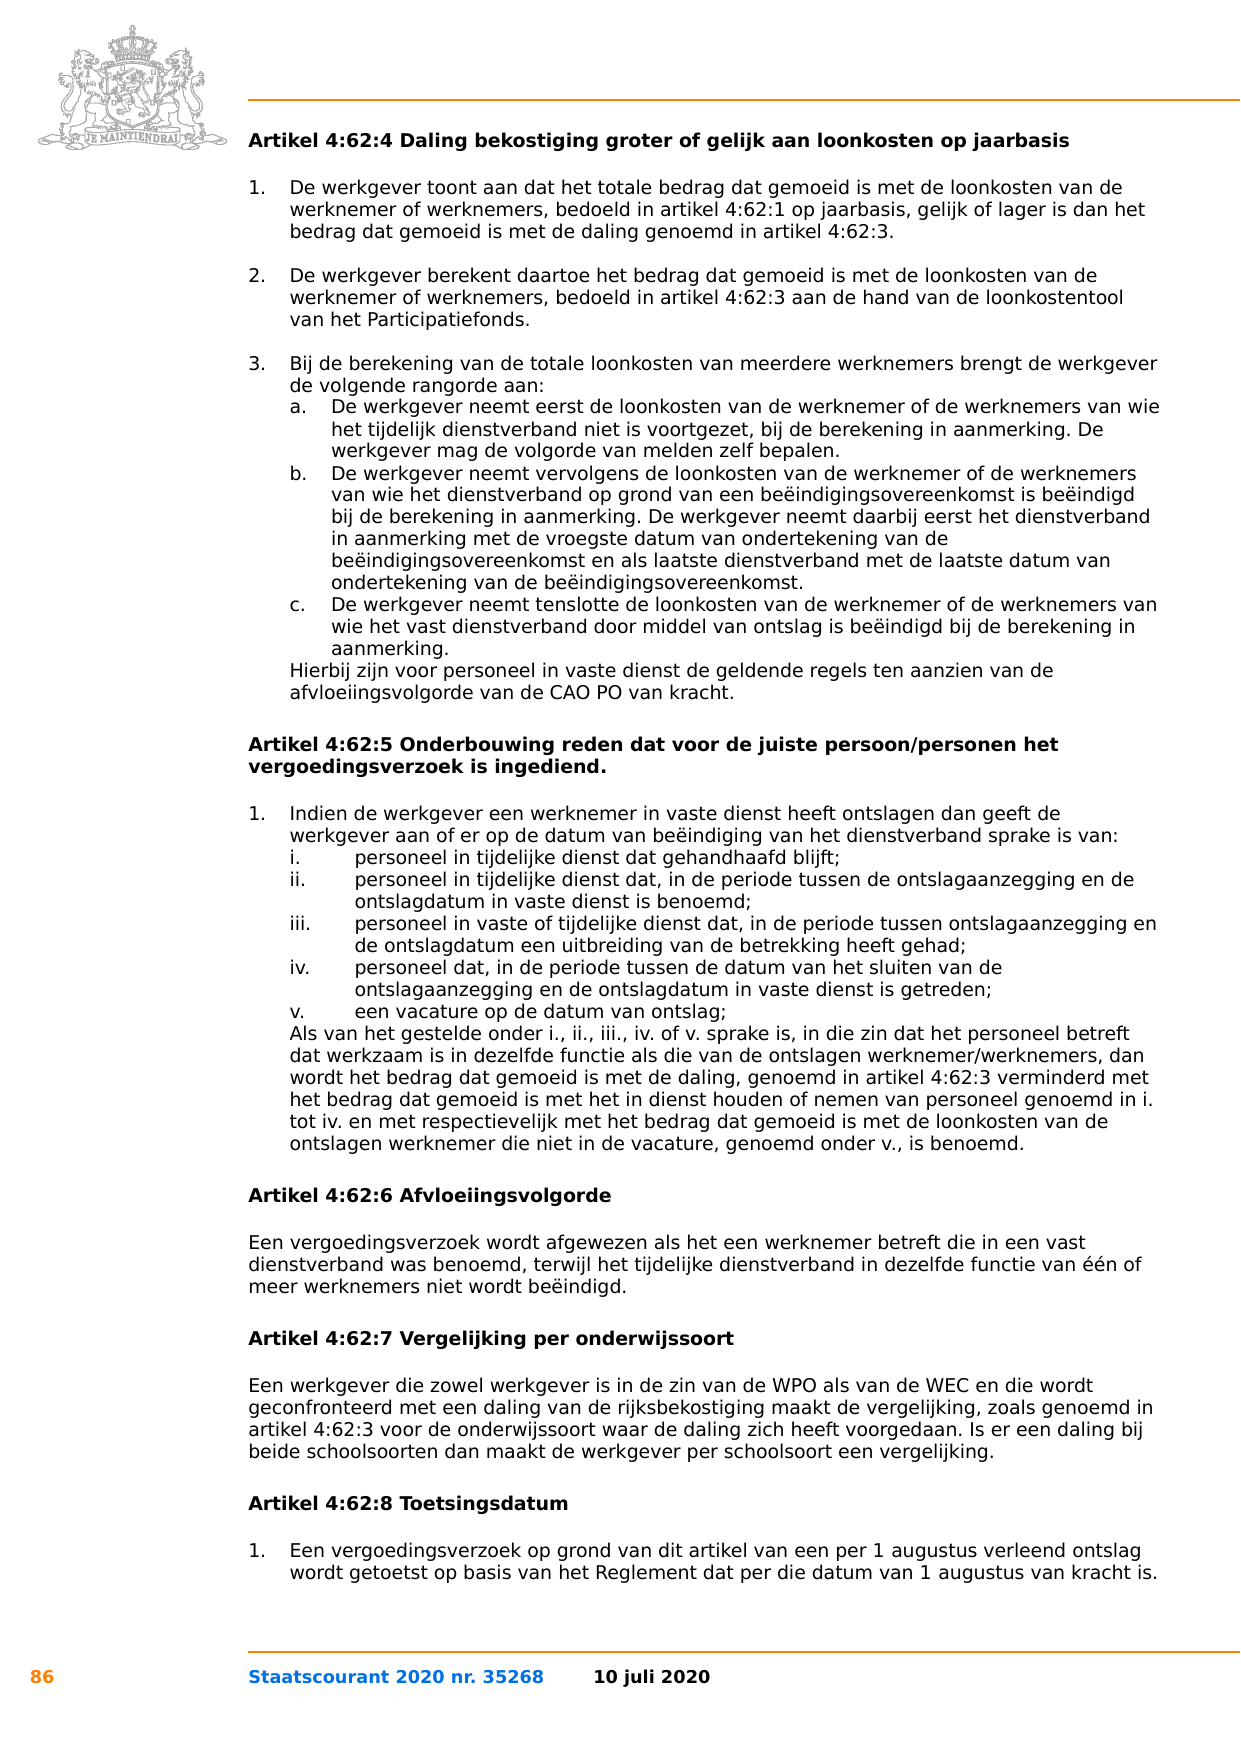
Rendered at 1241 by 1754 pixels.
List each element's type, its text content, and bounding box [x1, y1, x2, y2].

text 3. Bij de berekening van de totale loonkosten van meerdere werknemers brengt de werkgever de volgende rangorde aan: [248, 352, 1163, 396]
text 2. De werkgever berekent daartoe het bedrag dat gemoeid is met de loonkosten van de werknemer of werknemers, bedoeld in artikel 4:62:3 aan de hand van de loonkostentool van het Participatiefonds. [248, 265, 1163, 331]
text 1. Indien de werkgever een werknemer in vaste dienst heeft ontslagen dan geeft de werkgever aan of er op de datum van beëindiging van het dienstverband sprake is van: [248, 803, 1163, 847]
text Een vergoedingsverzoek wordt afgewezen als het een werknemer betreft die in een vast dienstverband was benoemd, terwijl het tijdelijke dienstverband in dezelfde functie van één of meer werknemers niet wordt beëindigd. [248, 1232, 1163, 1298]
text i. personeel in tijdelijke dienst dat gehandhaafd blijft; [289, 847, 1163, 869]
subtitle Artikel 4:62:7 Vergelijking per onderwijssoort [248, 1328, 1163, 1350]
text ii. personeel in tijdelijke dienst dat, in de periode tussen de ontslagaanzegging en de ontslagdatum in vaste dienst is benoemd; [289, 869, 1163, 913]
text Een werkgever die zowel werkgever is in de zin van de WPO als van de WEC en die wordt geconfronteerd met een daling van de rijksbekostiging maakt de vergelijking, zoals genoemd in artikel 4:62:3 voor de onderwijssoort waar de daling zich heeft voorgedaan. Is er een daling bij beide schoolsoorten dan maakt de werkgever per schoolsoort een vergelijking. [248, 1375, 1163, 1463]
subtitle Artikel 4:62:4 Daling bekostiging groter of gelijk aan loonkosten op jaarbasis [248, 130, 1163, 152]
subtitle Artikel 4:62:8 Toetsingsdatum [248, 1493, 1163, 1514]
text c. De werkgever neemt tenslotte de loonkosten van de werknemer of de werknemers van wie het vast dienstverband door middel van ontslag is beëindigd bij de berekening in aanmerking. [289, 594, 1163, 660]
text 1. Een vergoedingsverzoek op grond van dit artikel van een per 1 augustus verleend ontslag wordt getoetst op basis van het Reglement dat per die datum van 1 augustus van kracht is. [248, 1539, 1163, 1583]
subtitle Artikel 4:62:6 Afvloeiingsvolgorde [248, 1185, 1163, 1207]
text a. De werkgever neemt eerst de loonkosten van de werknemer of de werknemers van wie het tijdelijk dienstverband niet is voortgezet, bij de berekening in aanmerking. De werkgever mag de volgorde van melden zelf bepalen. [289, 396, 1163, 462]
text b. De werkgever neemt vervolgens de loonkosten van de werknemer of de werknemers van wie het dienstverband op grond van een beëindigingsovereenkomst is beëindigd bij de berekening in aanmerking. De werkgever neemt daarbij eerst het dienstverband in aanmerking met de vroegste datum van ondertekening van de beëindigingsovereenkomst en als laatste dienstverband met de laatste datum van ondertekening van de beëindigingsovereenkomst. [289, 462, 1163, 594]
text iii. personeel in vaste of tijdelijke dienst dat, in de periode tussen ontslagaanzegging en de ontslagdatum een uitbreiding van de betrekking heeft gehad; [289, 913, 1163, 957]
text v. een vacature op de datum van ontslag; [289, 1001, 1163, 1023]
text iv. personeel dat, in de periode tussen de datum van het sluiten van de ontslagaanzegging en de ontslagdatum in vaste dienst is getreden; [289, 957, 1163, 1001]
subtitle Artikel 4:62:5 Onderbouwing reden dat voor de juiste persoon/personen het vergoedingsverzoek is ingediend. [248, 734, 1163, 778]
picture [38, 25, 227, 150]
text Als van het gestelde onder i., ii., iii., iv. of v. sprake is, in die zin dat het personeel betreft dat werkzaam is in dezelfde functie als die van de ontslagen werknemer/werknemers, dan wordt het bedrag dat gemoeid is met de daling, genoemd in artikel 4:62:3 verminderd met het bedrag dat gemoeid is met het in dienst houden of nemen van personeel genoemd in i. tot iv. en met respectievelijk met het bedrag dat gemoeid is met de loonkosten van de ontslagen werknemer die niet in de vacature, genoemd onder v., is benoemd. [289, 1023, 1163, 1155]
text Hierbij zijn voor personeel in vaste dienst de geldende regels ten aanzien van de afvloeiingsvolgorde van de CAO PO van kracht. [289, 660, 1163, 704]
text 1. De werkgever toont aan dat het totale bedrag dat gemoeid is met de loonkosten van de werknemer of werknemers, bedoeld in artikel 4:62:1 op jaarbasis, gelijk of lager is dan het bedrag dat gemoeid is met de daling genoemd in artikel 4:62:3. [248, 177, 1163, 243]
